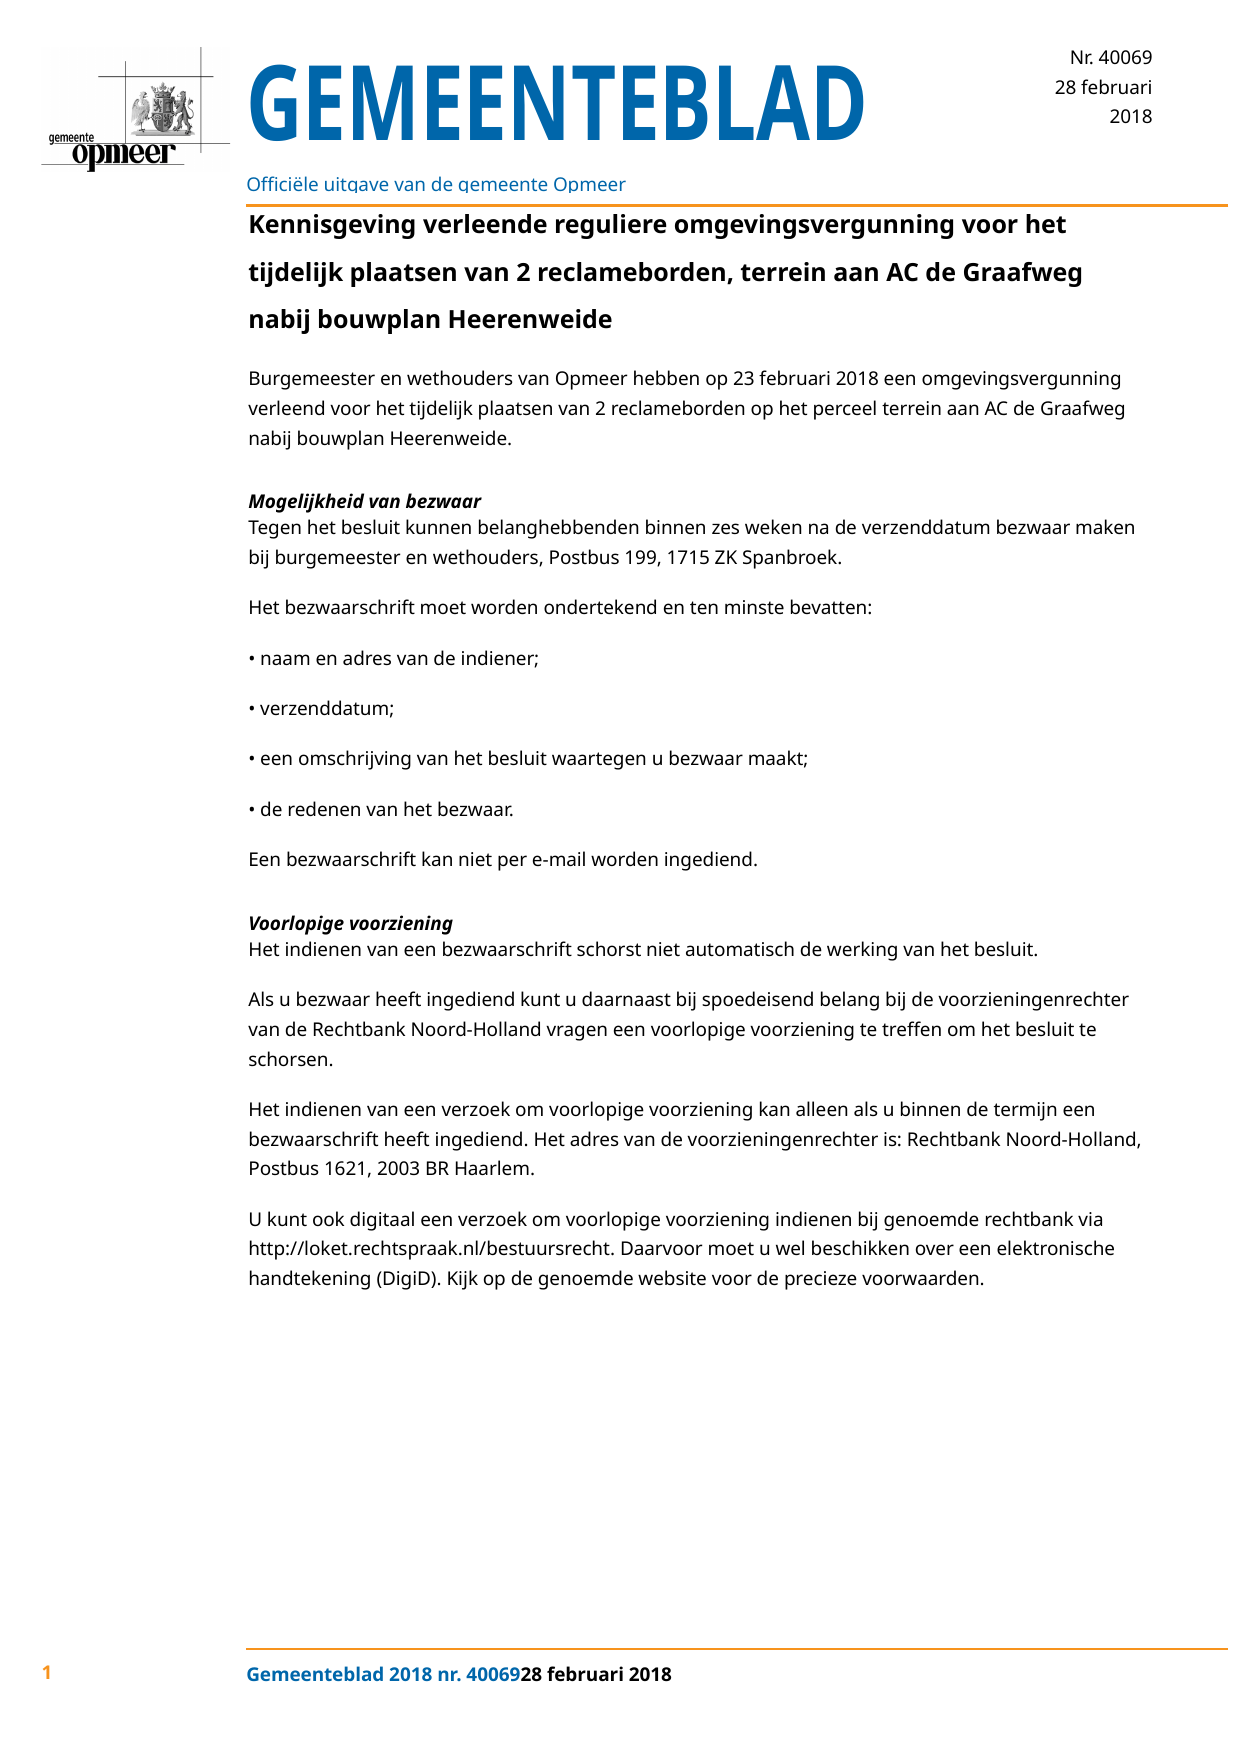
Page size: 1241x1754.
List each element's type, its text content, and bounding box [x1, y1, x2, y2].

text • een omschrijving van het besluit waartegen u bezwaar maakt; [248, 746, 1152, 771]
text • verzenddatum; [248, 695, 1152, 721]
text Tegen het besluit kunnen belanghebbenden binnen zes weken na de verzenddatum bezwaar maken bij burgemeester en wethouders, Postbus 199, 1715 ZK Spanbroek. [248, 514, 1152, 570]
text Een bezwaarschrift kan niet per e-mail worden ingediend. [248, 846, 1152, 872]
text U kunt ook digitaal een verzoek om voorlopige voorziening indienen bij genoemde rechtbank via http://loket.rechtspraak.nl/bestuursrecht. Daarvoor moet u wel beschikken over een elektronische handtekening (DigiD). Kijk op de genoemde website voor de precieze voorwaarden. [248, 1206, 1152, 1291]
picture [41, 47, 231, 172]
text Als u bezwaar heeft ingediend kunt u daarnaast bij spoedeisend belang bij de voorzieningenrechter van de Rechtbank Noord-Holland vragen een voorlopige voorziening te treffen om het besluit te schorsen. [248, 987, 1152, 1071]
text Burgemeester en wethouders van Opmeer hebben op 23 februari 2018 een omgevingsvergunning verleend voor het tijdelijk plaatsen van 2 reclameborden op het perceel terrein aan AC de Graafweg nabij bouwplan Heerenweide. [248, 366, 1152, 450]
text Kennisgeving verleende reguliere omgevingsvergunning voor het tijdelijk plaatsen van 2 reclameborden, terrein aan AC de Graafweg nabij bouwplan Heerenweide [248, 207, 1152, 336]
text Het bezwaarschrift moet worden ondertekend en ten minste bevatten: [248, 594, 1152, 620]
text Het indienen van een verzoek om voorlopige voorziening kan alleen als u binnen de termijn een bezwaarschrift heeft ingediend. Het adres van de voorzieningenrechter is: Rechtbank Noord-Holland, Postbus 1621, 2003 BR Haarlem. [248, 1096, 1152, 1181]
text Het indienen van een bezwaarschrift schorst niet automatisch de werking van het besluit. [248, 936, 1152, 962]
text • de redenen van het bezwaar. [248, 796, 1152, 822]
text • naam en adres van de indiener; [248, 645, 1152, 671]
text Voorlopige voorziening [248, 910, 1152, 936]
text Mogelijkheid van bezwaar [248, 489, 1152, 514]
